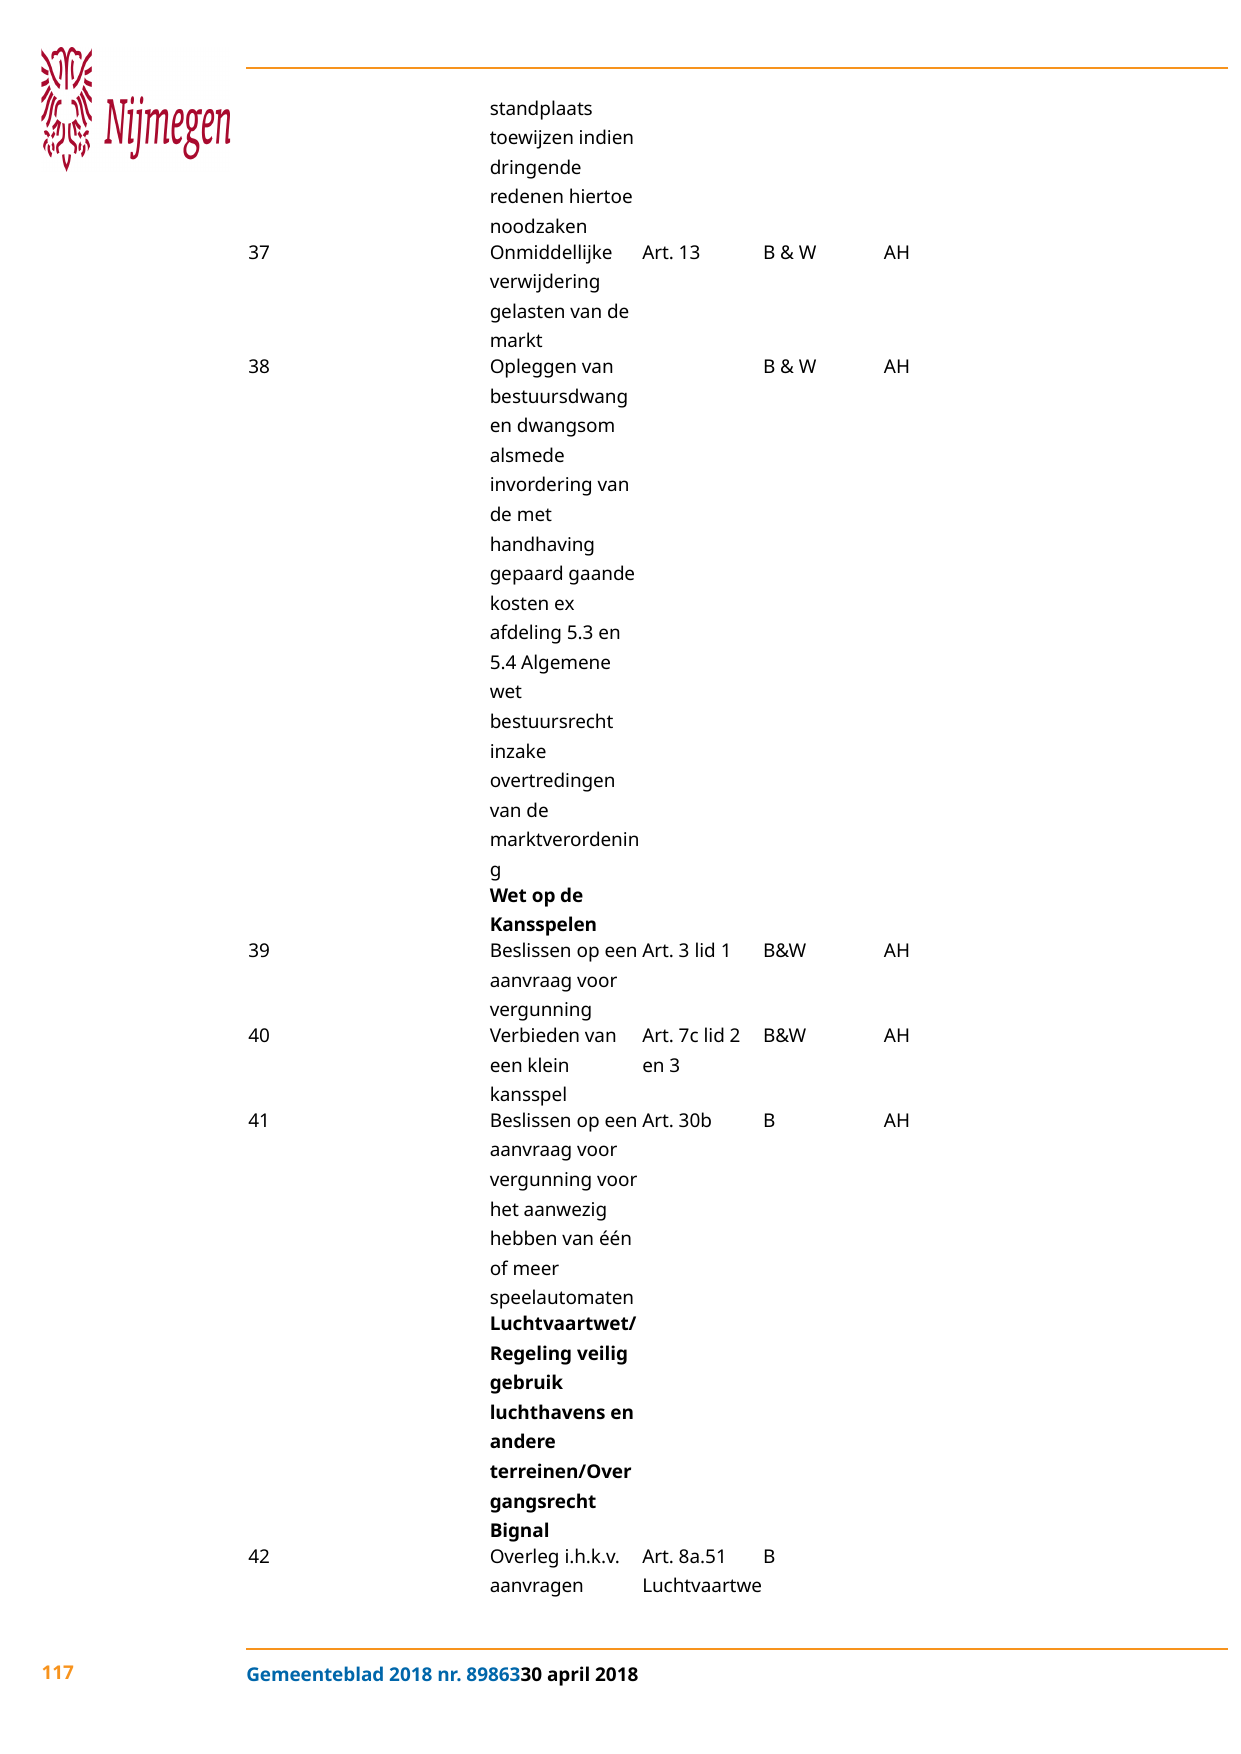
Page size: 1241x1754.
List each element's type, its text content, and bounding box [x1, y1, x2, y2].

table_cell [1005, 937, 1152, 1022]
table_cell [1005, 1022, 1152, 1107]
table_cell 41 [248, 1107, 489, 1310]
table_cell Luchtvaartwet/Regeling veilig gebruik luchthavens en andere terreinen/Overgangsrecht Bignal [490, 1310, 642, 1543]
table_cell B & W [763, 239, 884, 353]
table_cell AH [884, 1022, 1004, 1107]
table_cell B & W [763, 353, 884, 882]
table_cell Verbieden van een klein kansspel [490, 1022, 642, 1107]
table_cell Beslissen op een aanvraag voor vergunning voor het aanwezig hebben van één of meer speelautomaten [490, 1107, 642, 1310]
table_cell [248, 95, 489, 239]
table_cell [1005, 1543, 1152, 1598]
table_cell AH [884, 239, 1004, 353]
table_cell Opleggen van bestuursdwang en dwangsom alsmede invordering van de met handhaving gepaard gaande kosten ex afdeling 5.3 en 5.4 Algemene wet bestuursrecht inzake overtredingen van de marktverordening [490, 353, 642, 882]
table_cell [642, 1310, 763, 1543]
table_cell AH [884, 1107, 1004, 1310]
table_cell [884, 882, 1004, 937]
table_cell [642, 882, 763, 937]
table_cell AH [884, 937, 1004, 1022]
table_cell [1005, 882, 1152, 937]
table_cell [248, 882, 489, 937]
picture [41, 47, 231, 172]
table_cell 40 [248, 1022, 489, 1107]
table_cell [763, 95, 884, 239]
table_cell [642, 353, 763, 882]
table_cell Art. 13 [642, 239, 763, 353]
table_cell Overleg i.h.k.v. aanvragen [490, 1543, 642, 1598]
table_cell [1005, 353, 1152, 882]
table_cell Art. 8a.51 Luchtvaartwe [642, 1543, 763, 1598]
table_cell standplaats toewijzen indien dringende redenen hiertoe noodzaken [490, 95, 642, 239]
table_cell [884, 1543, 1004, 1598]
table_cell [248, 1310, 489, 1543]
table_cell [1005, 239, 1152, 353]
table_cell [884, 1310, 1004, 1543]
table_cell [1005, 1107, 1152, 1310]
table_cell B [763, 1543, 884, 1598]
table_cell Beslissen op een aanvraag voor vergunning [490, 937, 642, 1022]
table_cell B&W [763, 1022, 884, 1107]
table_cell [763, 1310, 884, 1543]
table_cell Art. 30b [642, 1107, 763, 1310]
table_cell [642, 95, 763, 239]
table_cell [1005, 1310, 1152, 1543]
table_cell [884, 95, 1004, 239]
table_cell AH [884, 353, 1004, 882]
table_cell 38 [248, 353, 489, 882]
table_cell Art. 3 lid 1 [642, 937, 763, 1022]
table_cell Art. 7c lid 2 en 3 [642, 1022, 763, 1107]
table_cell B&W [763, 937, 884, 1022]
table_cell [763, 882, 884, 937]
table_cell 37 [248, 239, 489, 353]
table_cell 39 [248, 937, 489, 1022]
table_cell B [763, 1107, 884, 1310]
table_cell Wet op de Kansspelen [490, 882, 642, 937]
table_cell [1005, 95, 1152, 239]
table_cell Onmiddellijke verwijdering gelasten van de markt [490, 239, 642, 353]
table_cell 42 [248, 1543, 489, 1598]
